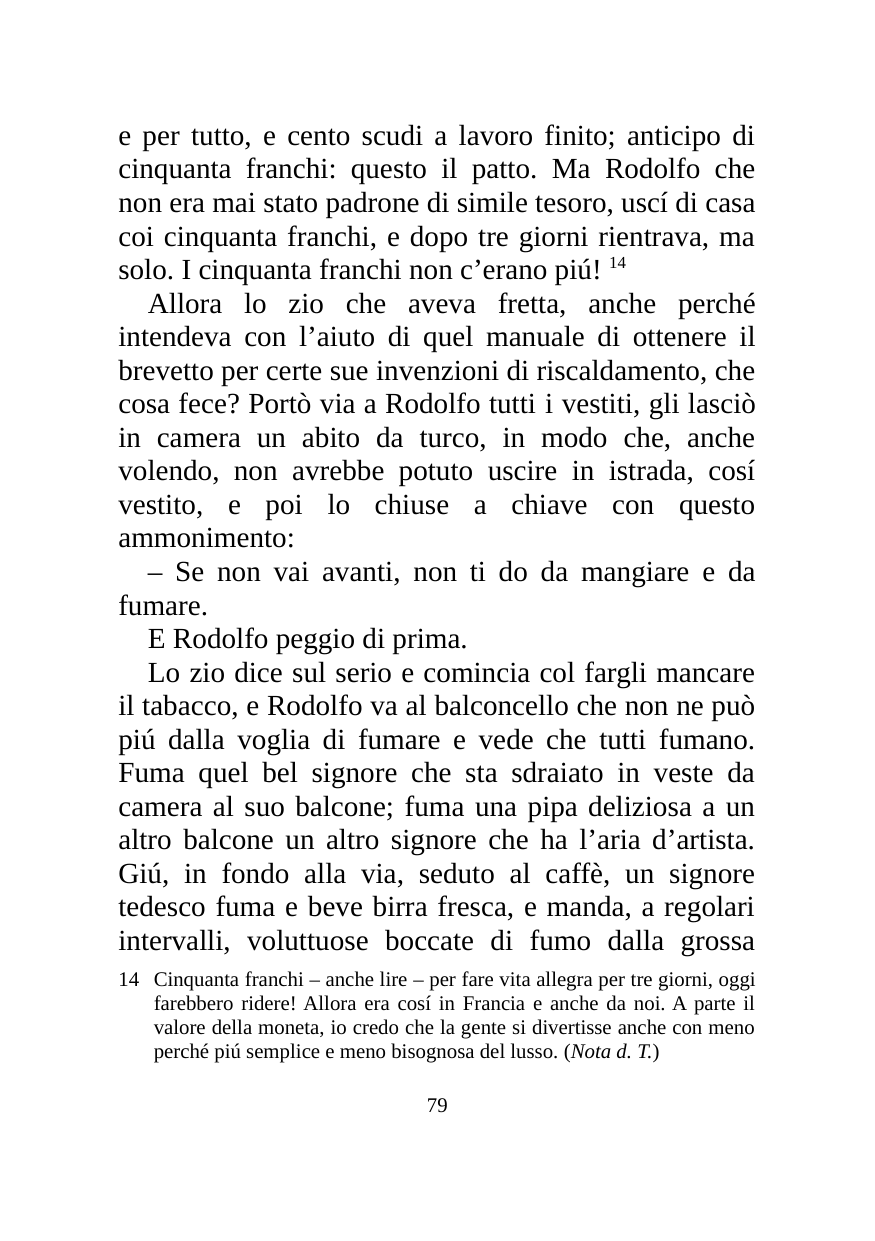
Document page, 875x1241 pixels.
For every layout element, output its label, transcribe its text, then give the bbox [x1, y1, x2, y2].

text Lo zio dice sul serio e comincia col fargli mancare il tabacco, e Rodolfo va al balconcello che non ne può piú dalla voglia di fumare e vede che tutti fumano. Fuma quel bel signore che sta sdraiato in veste da camera al suo balcone; fuma una pipa deliziosa a un altro balcone un altro signore che ha l’aria d’artista. Giú, in fondo alla via, seduto al caffè, un signore tedesco fuma e beve birra fresca, e manda, a regolari intervalli, voluttuose boccate di fumo dalla grossa [118, 655, 756, 957]
text ‒ Se non vai avanti, non ti do da mangiare e da fumare. [118, 554, 756, 621]
text E Rodolfo peggio di prima. [118, 621, 756, 655]
text Cinquanta franchi ‒ anche lire ‒ per fare vita allegra per tre giorni, oggi farebbero ridere! Allora era cosí in Francia e anche da noi. A parte il valore della moneta, io credo che la gente si divertisse anche con meno perché piú semplice e meno bisognosa del lusso. (Nota d. T.) [118, 967, 756, 1063]
text Allora lo zio che aveva fretta, anche perché intendeva con l’aiuto di quel manuale di ottenere il brevetto per certe sue invenzioni di riscaldamento, che cosa fece? Portò via a Rodolfo tutti i vestiti, gli lasciò in camera un abito da turco, in modo che, anche volendo, non avrebbe potuto uscire in istrada, cosí vestito, e poi lo chiuse a chiave con questo ammonimento: [118, 286, 756, 554]
text e per tutto, e cento scudi a lavoro finito; anticipo di cinquanta franchi: questo il patto. Ma Rodolfo che non era mai stato padrone di simile tesoro, uscí di casa coi cinquanta franchi, e dopo tre giorni rientrava, ma solo. I cinquanta franchi non c’erano piú! [118, 118, 756, 286]
